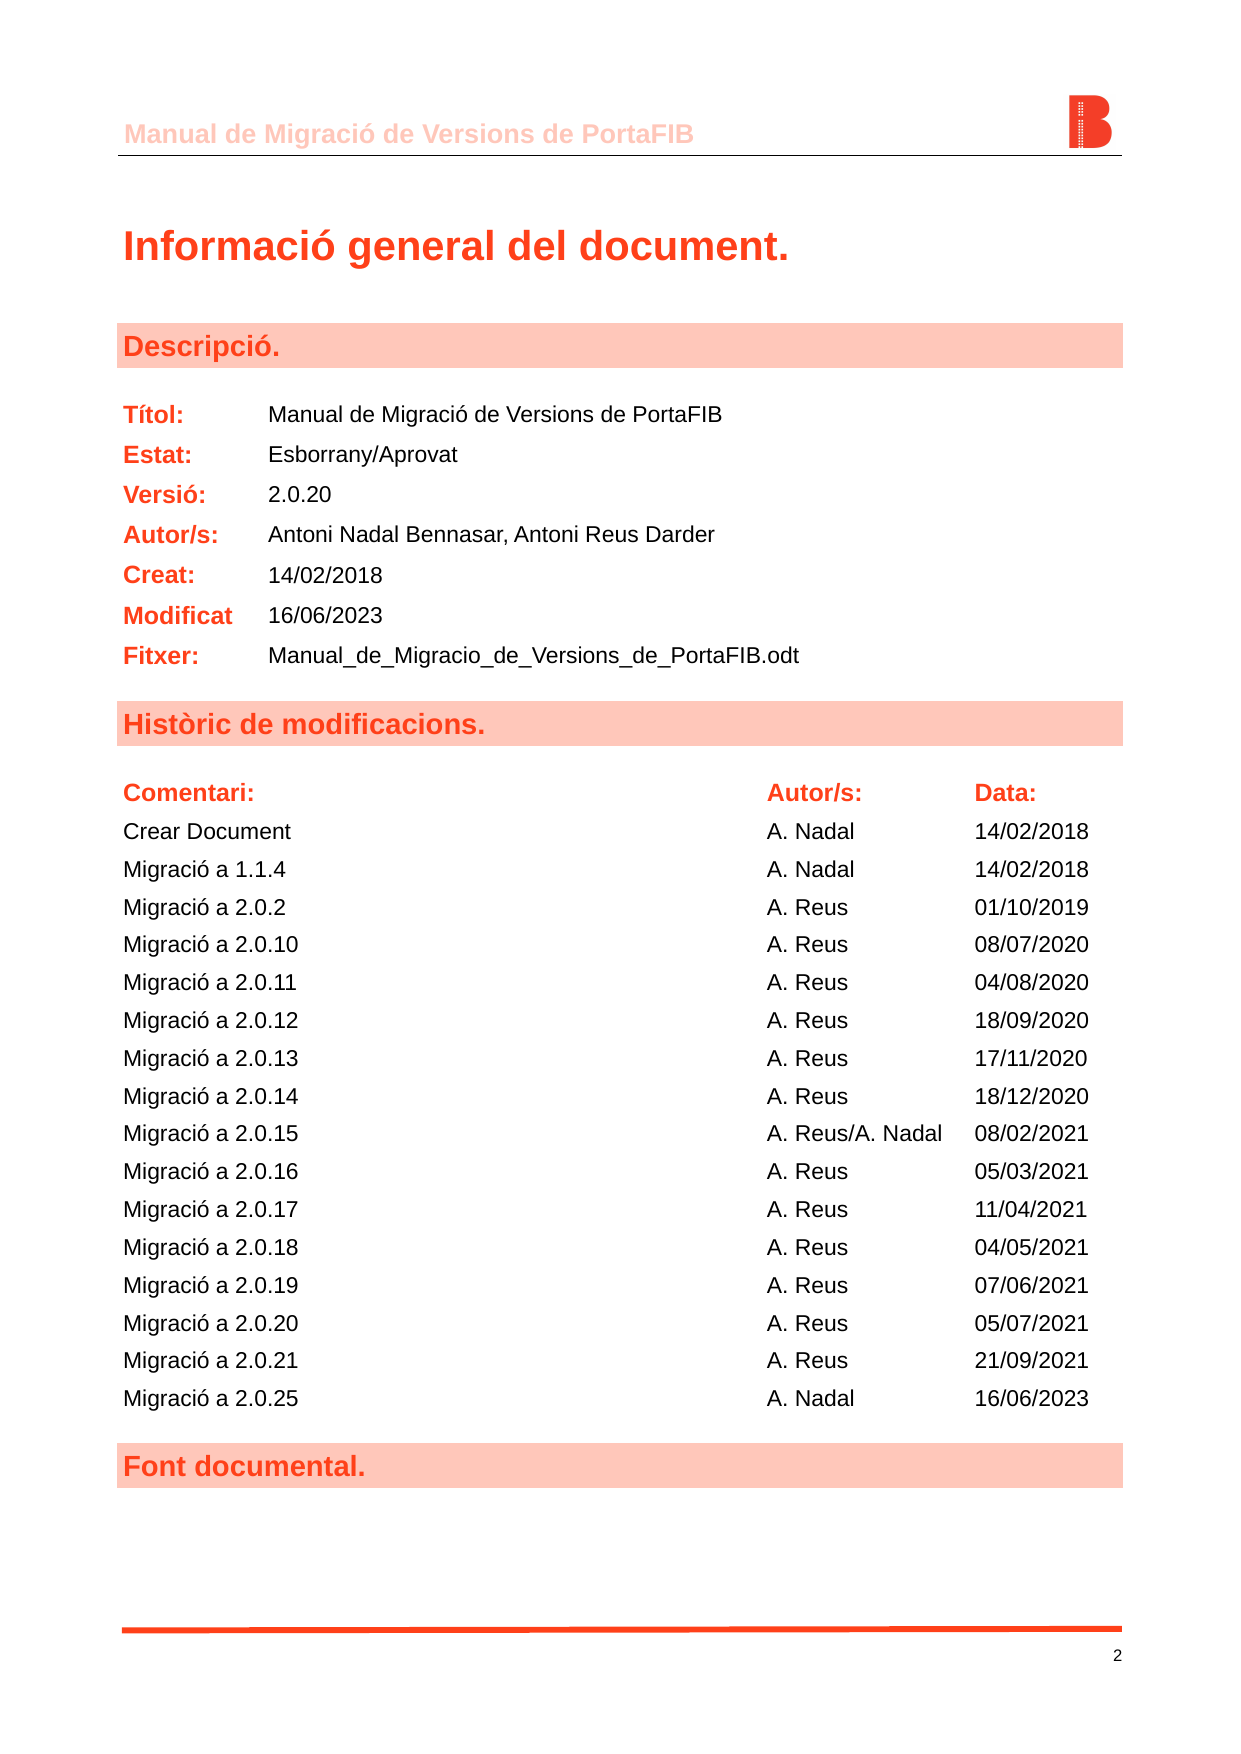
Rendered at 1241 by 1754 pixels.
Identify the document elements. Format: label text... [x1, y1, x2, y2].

table_cell Esborrany/Aprovat [262, 434, 1123, 474]
table_cell Migració a 2.0.2 [117, 888, 761, 926]
table_cell Manual_de_Migracio_de_Versions_de_PortaFIB.odt [262, 635, 1123, 675]
table_cell A. Reus/A. Nadal [761, 1115, 968, 1152]
table_cell A. Reus [761, 1342, 968, 1379]
table_cell A. Reus [761, 1228, 968, 1266]
table_cell [117, 746, 1123, 772]
table_cell 05/03/2021 [969, 1153, 1123, 1190]
table_cell A. Reus [761, 1153, 968, 1190]
table_cell Descripció. [117, 323, 1123, 368]
table_cell Versió: [117, 474, 262, 514]
table_cell Migració a 2.0.15 [117, 1115, 761, 1152]
table_cell A. Reus [761, 1001, 968, 1039]
table_cell A. Reus [761, 964, 968, 1001]
table_cell Manual de Migració de Versions de PortaFIB [262, 394, 1123, 434]
table_cell 05/07/2021 [969, 1304, 1123, 1342]
table_cell A. Reus [761, 1190, 968, 1228]
table_cell 14/02/2018 [969, 850, 1123, 888]
table_cell Migració a 2.0.21 [117, 1342, 761, 1379]
table_cell Modificat [117, 595, 262, 635]
table_cell Migració a 2.0.10 [117, 926, 761, 963]
table_cell Autor/s: [117, 515, 262, 555]
table_cell [117, 1514, 1123, 1552]
table_cell 16/06/2023 [262, 595, 1123, 635]
table_cell Antoni Nadal Bennasar, Antoni Reus Darder [262, 515, 1123, 555]
table_cell 2.0.20 [262, 474, 1123, 514]
table_cell A. Reus [761, 1077, 968, 1115]
table_cell 04/05/2021 [969, 1228, 1123, 1266]
table_cell A. Nadal [761, 1379, 968, 1417]
table_cell Data: [969, 772, 1123, 812]
table_cell Migració a 2.0.18 [117, 1228, 761, 1266]
table_cell Migració a 1.1.4 [117, 850, 761, 888]
table_cell Migració a 2.0.11 [117, 964, 761, 1001]
table_cell A. Reus [761, 926, 968, 963]
table_cell 08/07/2020 [969, 926, 1123, 963]
table_cell 08/02/2021 [969, 1115, 1123, 1152]
table_cell Històric de modificacions. [117, 701, 1123, 746]
table_cell 01/10/2019 [969, 888, 1123, 926]
table_cell A. Reus [761, 1039, 968, 1077]
table_cell 07/06/2021 [969, 1266, 1123, 1304]
table_cell A. Reus [761, 888, 968, 926]
table_cell Autor/s: [761, 772, 968, 812]
table_cell 18/12/2020 [969, 1077, 1123, 1115]
table_cell 14/02/2018 [969, 812, 1123, 850]
table_cell [117, 1417, 1123, 1443]
table_cell A. Nadal [761, 812, 968, 850]
table_cell Fitxer: [117, 635, 262, 675]
table_cell 21/09/2021 [969, 1342, 1123, 1379]
table_cell Migració a 2.0.16 [117, 1153, 761, 1190]
table_cell Títol: [117, 394, 262, 434]
table_cell A. Reus [761, 1304, 968, 1342]
table_cell 16/06/2023 [969, 1379, 1123, 1417]
table_cell Migració a 2.0.14 [117, 1077, 761, 1115]
table_cell A. Nadal [761, 850, 968, 888]
table_cell A. Reus [761, 1266, 968, 1304]
table_cell Migració a 2.0.13 [117, 1039, 761, 1077]
table_cell Migració a 2.0.20 [117, 1304, 761, 1342]
table_cell 11/04/2021 [969, 1190, 1123, 1228]
table_cell [117, 675, 1123, 701]
table_cell Comentari: [117, 772, 761, 812]
table_cell [117, 368, 1123, 394]
table_cell Migració a 2.0.17 [117, 1190, 761, 1228]
table_cell 18/09/2020 [969, 1001, 1123, 1039]
picture [1063, 94, 1117, 150]
table_cell Crear Document [117, 812, 761, 850]
table_cell Migració a 2.0.19 [117, 1266, 761, 1304]
table_cell [117, 1488, 1123, 1514]
table_cell Font documental. [117, 1443, 1123, 1488]
table_cell 04/08/2020 [969, 964, 1123, 1001]
table_header Informació general del document. [117, 216, 1123, 323]
table_cell Estat: [117, 434, 262, 474]
table_cell 14/02/2018 [262, 555, 1123, 595]
table_cell Migració a 2.0.25 [117, 1379, 761, 1417]
table_cell 17/11/2020 [969, 1039, 1123, 1077]
table_cell Migració a 2.0.12 [117, 1001, 761, 1039]
table_cell Creat: [117, 555, 262, 595]
